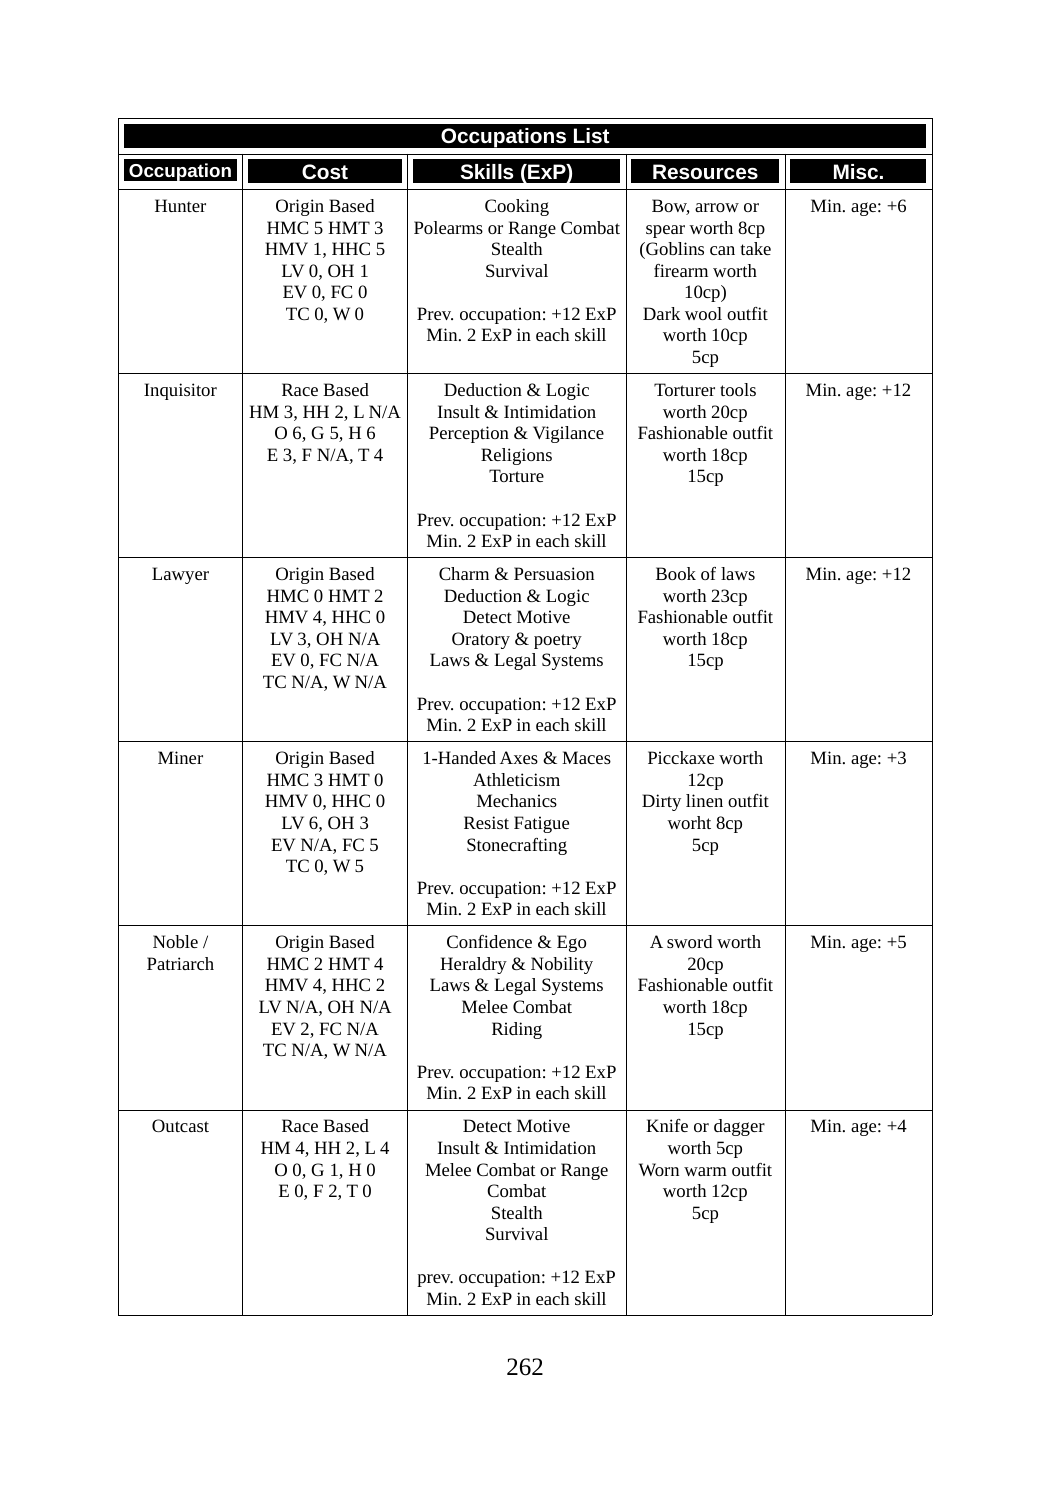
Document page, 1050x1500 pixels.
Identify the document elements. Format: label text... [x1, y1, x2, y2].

table_cell Race Based HM 3, HH 2, L N/A O 6, G 5, H 6 E 3, F N/A, T 4 [243, 374, 407, 557]
table_cell Lawyer [119, 558, 242, 741]
table_cell Book of laws worth 23cp Fashionable outfit worth 18cp 15cp [627, 558, 785, 741]
table_cell Deduction & Logic Insult & Intimidation Perception & Vigilance Religions Torture Prev. occupation: +12 ExP Min. 2 ExP in each skill [408, 374, 626, 557]
table_cell Confidence & Ego Heraldry & Nobility Laws & Legal Systems Melee Combat Riding Prev. occupation: +12 ExP Min. 2 ExP in each skill [408, 926, 626, 1109]
table_cell Origin Based HMC 0 HMT 2 HMV 4, HHC 0 LV 3, OH N/A EV 0, FC N/A TC N/A, W N/A [243, 558, 407, 741]
table_cell Outcast [119, 1111, 242, 1315]
table_cell Min. age: +12 [786, 558, 932, 741]
table_cell Miner [119, 742, 242, 925]
table_cell Charm & Persuasion Deduction & Logic Detect Motive Oratory & poetry Laws & Legal Systems Prev. occupation: +12 ExP Min. 2 ExP in each skill [408, 558, 626, 741]
table_cell Min. age: +3 [786, 742, 932, 925]
table_cell Cost [243, 155, 407, 189]
table_cell Resources [627, 155, 785, 189]
table_cell 1-Handed Axes & Maces Athleticism Mechanics Resist Fatigue Stonecrafting Prev. occupation: +12 ExP Min. 2 ExP in each skill [408, 742, 626, 925]
table_cell Origin Based HMC 5 HMT 3 HMV 1, HHC 5 LV 0, OH 1 EV 0, FC 0 TC 0, W 0 [243, 190, 407, 373]
table_cell Min. age: +4 [786, 1111, 932, 1315]
table_header Occupations List [119, 119, 932, 154]
table_cell Bow, arrow or spear worth 8cp (Goblins can take firearm worth 10cp) Dark wool outfit worth 10cp 5cp [627, 190, 785, 373]
table_cell Min. age: +12 [786, 374, 932, 557]
table_cell Origin Based HMC 3 HMT 0 HMV 0, HHC 0 LV 6, OH 3 EV N/A, FC 5 TC 0, W 5 [243, 742, 407, 925]
table_cell Skills (ExP) [408, 155, 626, 189]
table_cell Origin Based HMC 2 HMT 4 HMV 4, HHC 2 LV N/A, OH N/A EV 2, FC N/A TC N/A, W N/A [243, 926, 407, 1109]
table_cell Min. age: +6 [786, 190, 932, 373]
table_cell Noble / Patriarch [119, 926, 242, 1109]
table_cell Inquisitor [119, 374, 242, 557]
table_cell Torturer tools worth 20cp Fashionable outfit worth 18cp 15cp [627, 374, 785, 557]
table_cell Occupation [119, 155, 242, 189]
table_cell Min. age: +5 [786, 926, 932, 1109]
table_cell Race Based HM 4, HH 2, L 4 O 0, G 1, H 0 E 0, F 2, T 0 [243, 1111, 407, 1315]
table_cell Hunter [119, 190, 242, 373]
table_cell Cooking Polearms or Range Combat Stealth Survival Prev. occupation: +12 ExP Min. 2 ExP in each skill [408, 190, 626, 373]
table_cell Knife or dagger worth 5cp Worn warm outfit worth 12cp 5cp [627, 1111, 785, 1315]
table_cell Detect Motive Insult & Intimidation Melee Combat or Range Combat Stealth Survival prev. occupation: +12 ExP Min. 2 ExP in each skill [408, 1111, 626, 1315]
table_cell Picckaxe worth 12cp Dirty linen outfit worht 8cp 5cp [627, 742, 785, 925]
table_cell Misc. [786, 155, 932, 189]
table_cell A sword worth 20cp Fashionable outfit worth 18cp 15cp [627, 926, 785, 1109]
